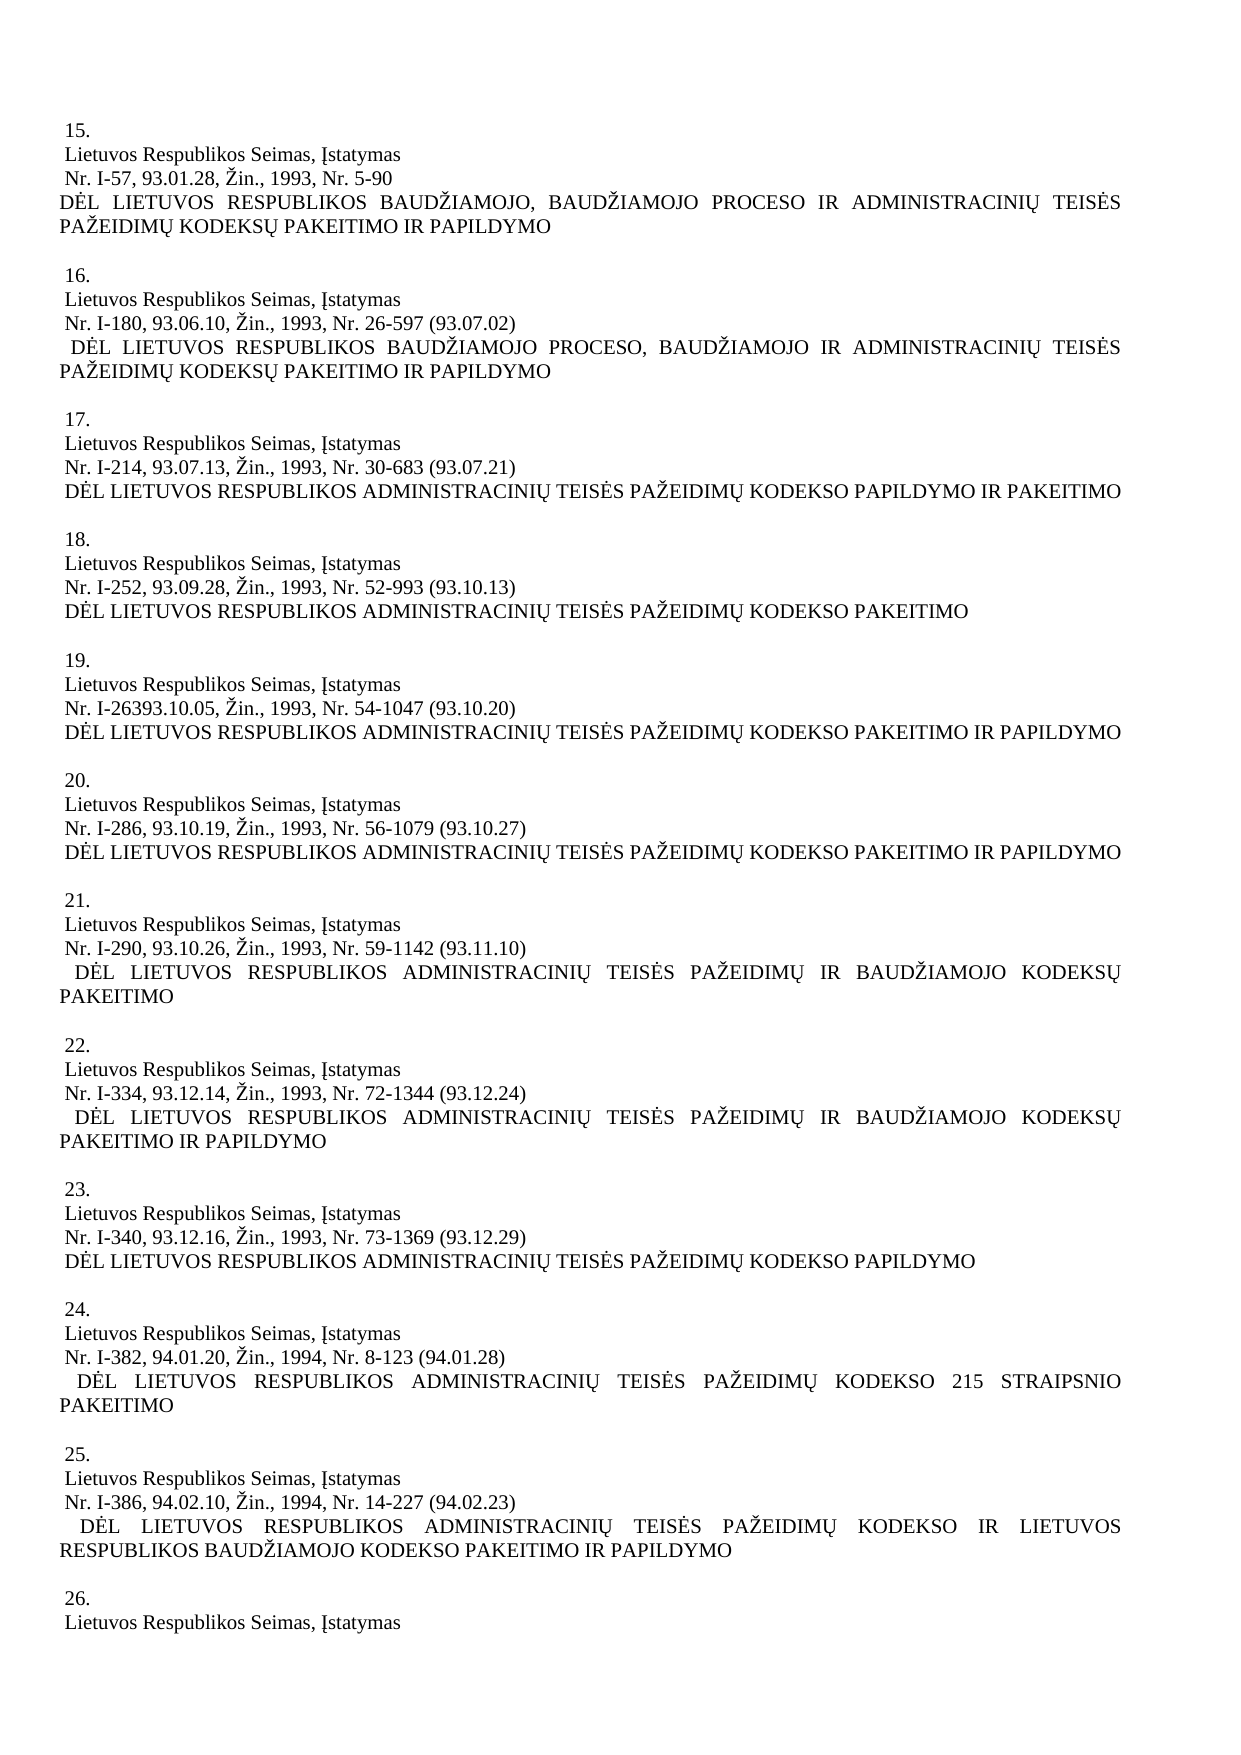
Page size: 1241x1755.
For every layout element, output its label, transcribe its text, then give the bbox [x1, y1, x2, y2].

text DĖL LIETUVOS RESPUBLIKOS ADMINISTRACINIŲ TEISĖS PAŽEIDIMŲ IR BAUDŽIAMOJO KODEKSŲ PAKEITIMO [59, 960, 1122, 1008]
text Lietuvos Respublikos Seimas, Įstatymas [59, 1057, 1122, 1081]
text Nr. I-214, 93.07.13, Žin., 1993, Nr. 30-683 (93.07.21) [59, 455, 1122, 479]
text Lietuvos Respublikos Seimas, Įstatymas [59, 792, 1122, 816]
text 23. [59, 1177, 1122, 1201]
text Nr. I-334, 93.12.14, Žin., 1993, Nr. 72-1344 (93.12.24) [59, 1081, 1122, 1105]
text 20. [59, 768, 1122, 792]
text DĖL LIETUVOS RESPUBLIKOS ADMINISTRACINIŲ TEISĖS PAŽEIDIMŲ IR BAUDŽIAMOJO KODEKSŲ PAKEITIMO IR PAPILDYMO [59, 1105, 1122, 1153]
text Lietuvos Respublikos Seimas, Įstatymas [59, 1201, 1122, 1225]
text DĖL LIETUVOS RESPUBLIKOS ADMINISTRACINIŲ TEISĖS PAŽEIDIMŲ KODEKSO PAKEITIMO IR PAPILDYMO [59, 720, 1122, 744]
text DĖL LIETUVOS RESPUBLIKOS ADMINISTRACINIŲ TEISĖS PAŽEIDIMŲ KODEKSO PAPILDYMO IR PAKEITIMO [59, 479, 1122, 503]
text DĖL LIETUVOS RESPUBLIKOS ADMINISTRACINIŲ TEISĖS PAŽEIDIMŲ KODEKSO PAKEITIMO IR PAPILDYMO [59, 840, 1122, 864]
text Lietuvos Respublikos Seimas, Įstatymas [59, 551, 1122, 575]
text 15. [59, 118, 1122, 142]
text Lietuvos Respublikos Seimas, Įstatymas [59, 912, 1122, 936]
text Lietuvos Respublikos Seimas, Įstatymas [59, 672, 1122, 696]
text Lietuvos Respublikos Seimas, Įstatymas [59, 431, 1122, 455]
text DĖL LIETUVOS RESPUBLIKOS ADMINISTRACINIŲ TEISĖS PAŽEIDIMŲ KODEKSO PAPILDYMO [59, 1249, 1122, 1273]
text 21. [59, 888, 1122, 912]
text 18. [59, 527, 1122, 551]
text 25. [59, 1442, 1122, 1466]
text Lietuvos Respublikos Seimas, Įstatymas [59, 1466, 1122, 1490]
text Nr. I-57, 93.01.28, Žin., 1993, Nr. 5-90 [59, 166, 1122, 190]
text Nr. I-180, 93.06.10, Žin., 1993, Nr. 26-597 (93.07.02) [59, 311, 1122, 335]
text DĖL LIETUVOS RESPUBLIKOS ADMINISTRACINIŲ TEISĖS PAŽEIDIMŲ KODEKSO IR LIETUVOS RESPUBLIKOS BAUDŽIAMOJO KODEKSO PAKEITIMO IR PAPILDYMO [59, 1514, 1122, 1562]
text Nr. I-286, 93.10.19, Žin., 1993, Nr. 56-1079 (93.10.27) [59, 816, 1122, 840]
text 26. [59, 1586, 1122, 1610]
text DĖL LIETUVOS RESPUBLIKOS ADMINISTRACINIŲ TEISĖS PAŽEIDIMŲ KODEKSO PAKEITIMO [59, 599, 1122, 623]
text Lietuvos Respublikos Seimas, Įstatymas [59, 142, 1122, 166]
text 22. [59, 1032, 1122, 1057]
text Nr. I-26393.10.05, Žin., 1993, Nr. 54-1047 (93.10.20) [59, 696, 1122, 720]
text DĖL LIETUVOS RESPUBLIKOS ADMINISTRACINIŲ TEISĖS PAŽEIDIMŲ KODEKSO 215 STRAIPSNIO PAKEITIMO [59, 1369, 1122, 1417]
text Nr. I-290, 93.10.26, Žin., 1993, Nr. 59-1142 (93.11.10) [59, 936, 1122, 960]
text Lietuvos Respublikos Seimas, Įstatymas [59, 1610, 1122, 1634]
text 19. [59, 647, 1122, 672]
text DĖL LIETUVOS RESPUBLIKOS BAUDŽIAMOJO PROCESO, BAUDŽIAMOJO IR ADMINISTRACINIŲ TEISĖS PAŽEIDIMŲ KODEKSŲ PAKEITIMO IR PAPILDYMO [59, 335, 1122, 383]
text 17. [59, 407, 1122, 431]
text Nr. I-252, 93.09.28, Žin., 1993, Nr. 52-993 (93.10.13) [59, 575, 1122, 599]
text 24. [59, 1297, 1122, 1321]
text 16. [59, 262, 1122, 287]
text Nr. I-340, 93.12.16, Žin., 1993, Nr. 73-1369 (93.12.29) [59, 1225, 1122, 1249]
text DĖL LIETUVOS RESPUBLIKOS BAUDŽIAMOJO, BAUDŽIAMOJO PROCESO IR ADMINISTRACINIŲ TEISĖS PAŽEIDIMŲ KODEKSŲ PAKEITIMO IR PAPILDYMO [59, 190, 1122, 238]
text Lietuvos Respublikos Seimas, Įstatymas [59, 287, 1122, 311]
text Lietuvos Respublikos Seimas, Įstatymas [59, 1321, 1122, 1345]
text Nr. I-386, 94.02.10, Žin., 1994, Nr. 14-227 (94.02.23) [59, 1490, 1122, 1514]
text Nr. I-382, 94.01.20, Žin., 1994, Nr. 8-123 (94.01.28) [59, 1345, 1122, 1369]
